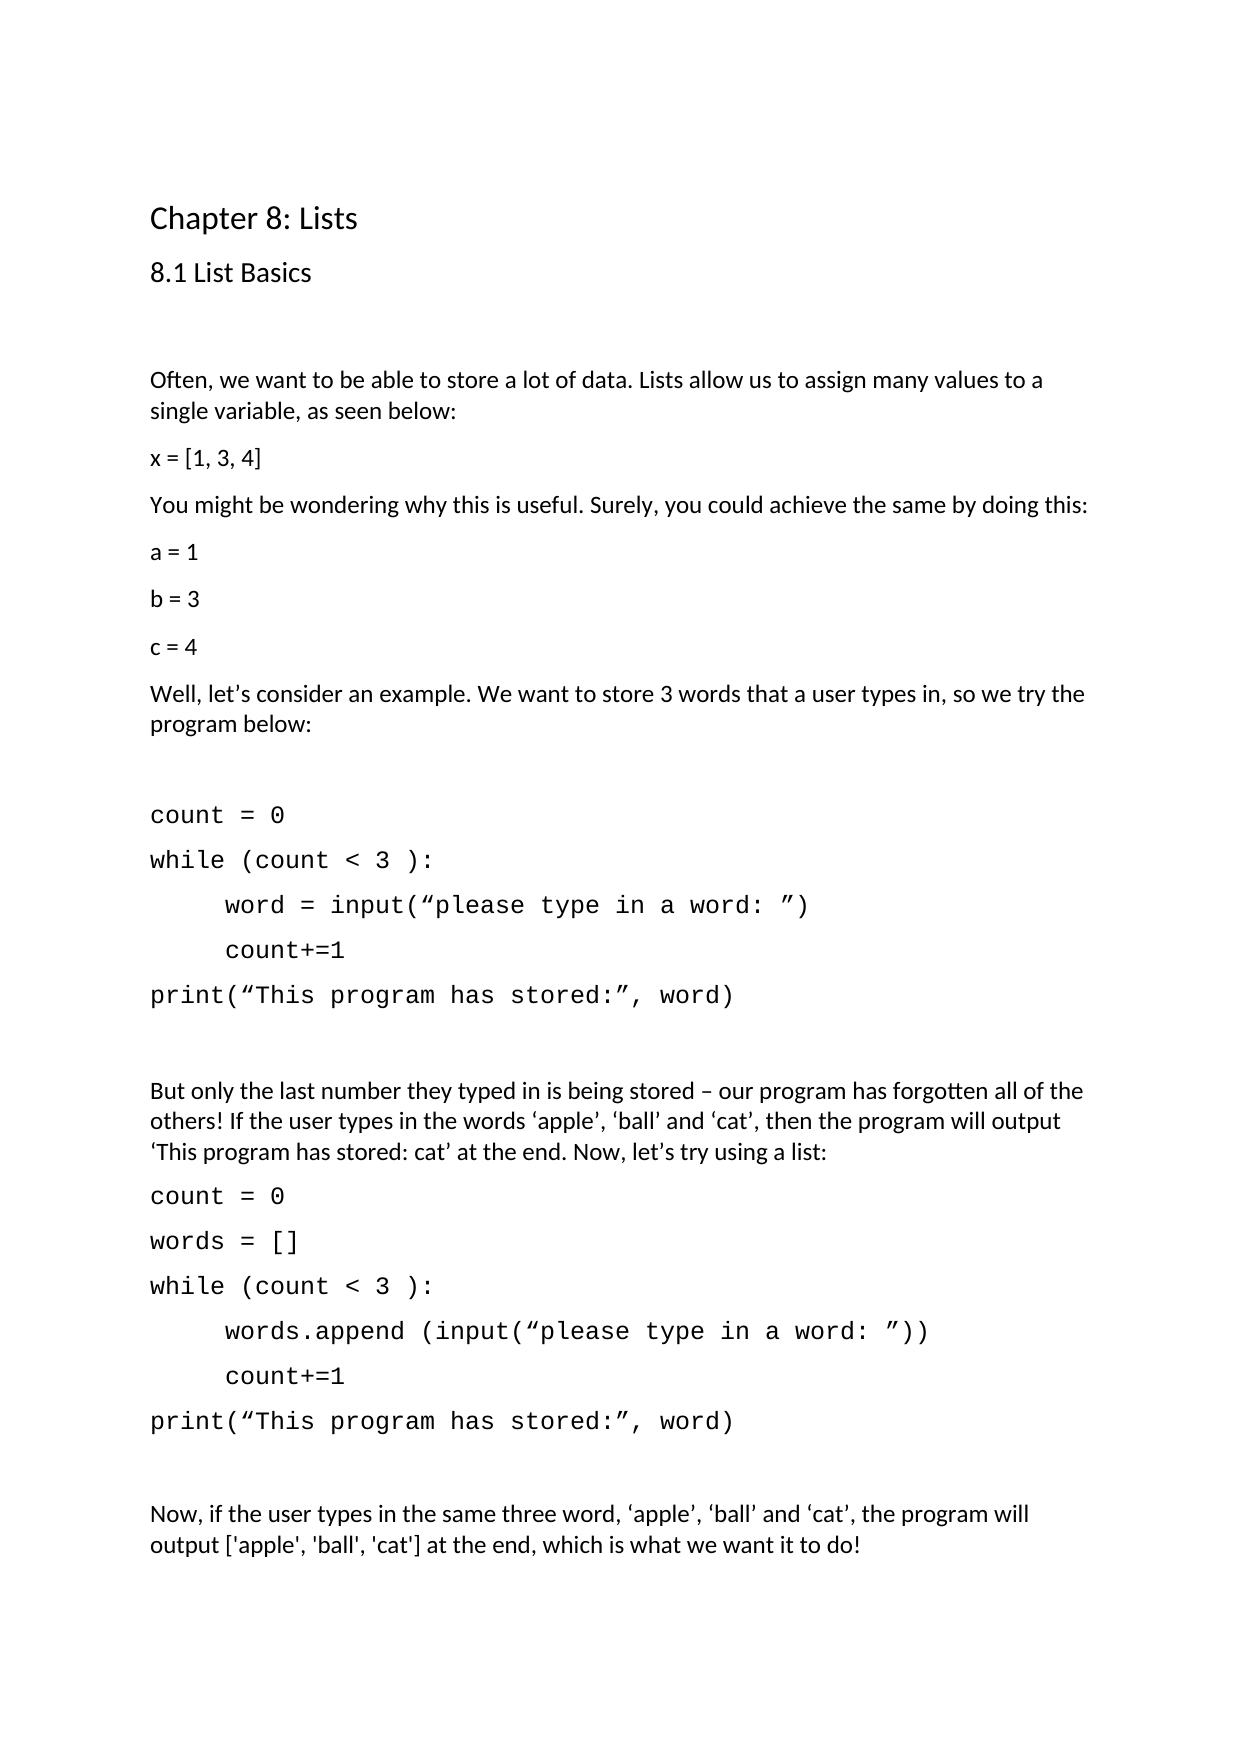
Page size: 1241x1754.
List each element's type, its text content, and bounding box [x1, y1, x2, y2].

text while (count < 3 ): [150, 848, 1090, 876]
text print(“This program has stored:”, word) [150, 983, 1090, 1011]
text print(“This program has stored:”, word) [150, 1408, 1090, 1437]
text x = [1, 3, 4] [150, 442, 1090, 472]
text word = input(“please type in a word: ”) [150, 893, 1090, 921]
text count = 0 [150, 1183, 1090, 1212]
text Well, let’s consider an example. We want to store 3 words that a user types in, so we try the program below: [150, 678, 1090, 739]
text count = 0 [150, 803, 1090, 831]
text But only the last number they typed in is being stored – our program has forgotten all of the others! If the user types in the words ‘apple’, ‘ball’ and ‘cat’, then the program will output ‘This program has stored: cat’ at the end. Now, let’s try using a list: [150, 1075, 1090, 1167]
text b = 3 [150, 583, 1090, 614]
text Often, we want to be able to store a lot of data. Lists allow us to assign many values to a single variable, as seen below: [150, 364, 1090, 425]
text count+=1 [150, 938, 1090, 966]
text You might be wondering why this is useful. Surely, you could achieve the same by doing this: [150, 489, 1090, 520]
text words = [] [150, 1228, 1090, 1257]
text while (count < 3 ): [150, 1273, 1090, 1302]
text words.append (input(“please type in a word: ”)) [150, 1318, 1090, 1347]
text Now, if the user types in the same three word, ‘apple’, ‘ball’ and ‘cat’, the program will output ['apple', 'ball', 'cat'] at the end, which is what we want it to do! [150, 1498, 1090, 1559]
text a = 1 [150, 536, 1090, 567]
text count+=1 [150, 1363, 1090, 1392]
text Chapter 8: Lists [150, 197, 1090, 238]
text c = 4 [150, 631, 1090, 661]
text 8.1 List Basics [150, 254, 1090, 290]
